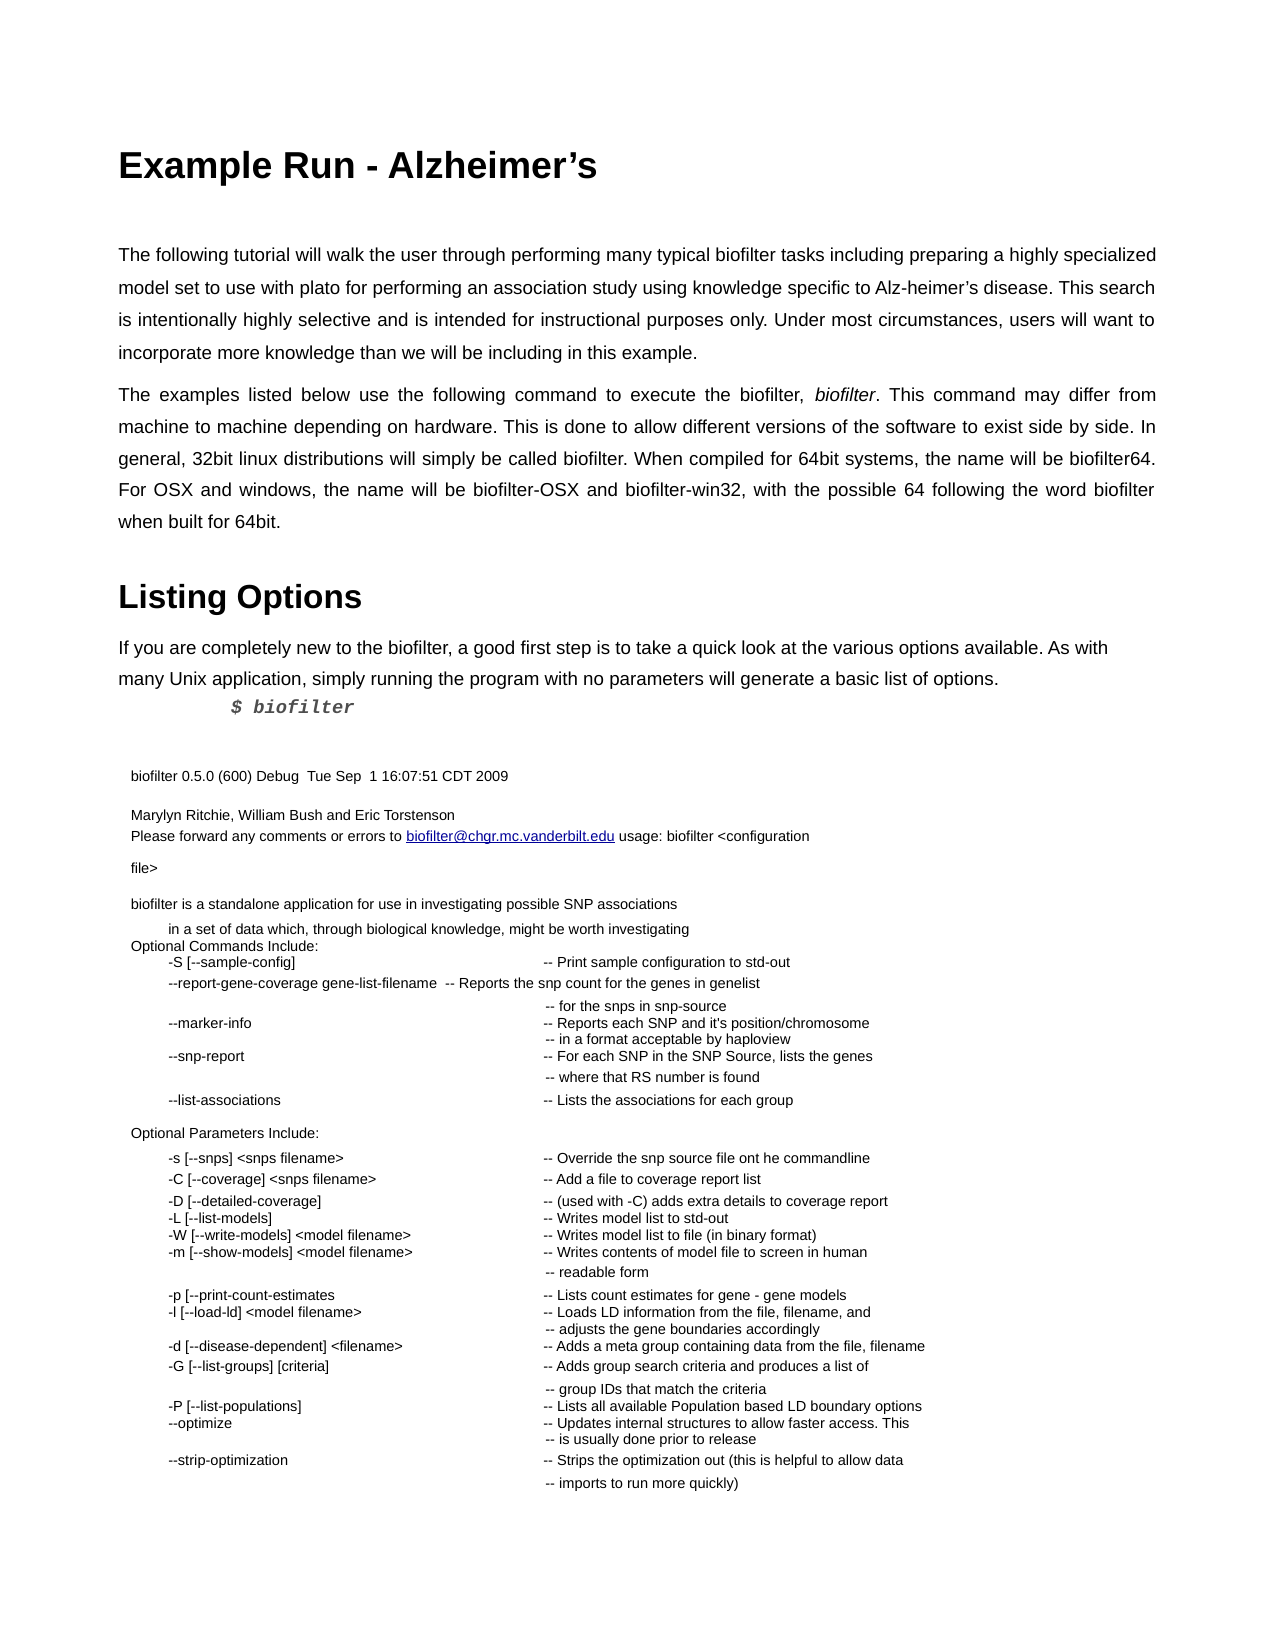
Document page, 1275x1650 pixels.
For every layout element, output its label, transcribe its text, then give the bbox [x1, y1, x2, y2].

text -- adjusts the gene boundaries accordingly [545, 1320, 1157, 1337]
text -S [--sample-config] -- Print sample configuration to std-out [168, 954, 1157, 971]
text Marylyn Ritchie, William Bush and Eric Torstenson [131, 803, 1157, 823]
subtitle Example Run - Alzheimer’s [118, 143, 1157, 186]
text -m [--show-models] <model filename> -- Writes contents of model file to screen in human [168, 1243, 1157, 1260]
text -L [--list-models] -- Writes model list to std-out [168, 1210, 1157, 1227]
text -W [--write-models] <model filename> -- Writes model list to file (in binary format) [168, 1227, 1157, 1243]
text -- imports to run more quickly) [545, 1471, 1157, 1491]
text -G [--list-groups] [criteria] -- Adds group search criteria and produces a list of [168, 1354, 1157, 1375]
text --report-gene-coverage gene-list-filename -- Reports the snp count for the genes in genelist [168, 971, 1157, 992]
text -p [--print-count-estimates -- Lists count estimates for gene - gene models [168, 1283, 1157, 1304]
text --strip-optimization -- Strips the optimization out (this is helpful to allow data [168, 1448, 1157, 1469]
text -- readable form [545, 1260, 1157, 1281]
text -l [--load-ld] <model filename> -- Loads LD information from the file, filename, and [168, 1304, 1157, 1320]
text -- group IDs that match the criteria [545, 1377, 1157, 1397]
text --optimize -- Updates internal structures to allow faster access. This [168, 1414, 1157, 1431]
text --snp-report -- For each SNP in the SNP Source, lists the genes [168, 1048, 1157, 1064]
text -C [--coverage] <snps filename> -- Add a file to coverage report list [168, 1166, 1157, 1187]
text Please forward any comments or errors to biofilter@chgr.mc.vanderbilt.edu usage: biofilter <configuration file> [131, 828, 834, 876]
text $ biofilter [231, 698, 1157, 719]
text --list-associations -- Lists the associations for each group [168, 1087, 1157, 1108]
text -P [--list-populations] -- Lists all available Population based LD boundary options [168, 1397, 1157, 1414]
text Optional Commands Include: [131, 937, 1157, 954]
text If you are completely new to the biofilter, a good first step is to take a quick look at the various options available. As with many Unix application, simply running the program with no parameters will generate a basic list of options. [118, 637, 1157, 689]
text Listing Options [118, 577, 1157, 616]
text Optional Parameters Include: [131, 1120, 1157, 1141]
text -s [--snps] <snps filename> -- Override the snp source file ont he commandline [168, 1145, 1157, 1166]
text -- in a format acceptable by haploview [545, 1031, 1157, 1048]
text in a set of data which, through biological knowledge, might be worth investigating [168, 916, 1157, 937]
text --marker-info -- Reports each SNP and it's position/chromosome [168, 1014, 1157, 1031]
text -D [--detailed-coverage] -- (used with -C) adds extra details to coverage report [168, 1189, 1157, 1210]
text -- for the snps in snp-source [545, 993, 1157, 1014]
text The following tutorial will walk the user through performing many typical biofilter tasks including preparing a highly specialized model set to use with plato for performing an association study using knowledge specific to Alz-heimer’s disease. This search is intentionally highly selective and is intended for instructional purposes only. Under most circumstances, users will want to incorporate more knowledge than we will be including in this example. [118, 244, 1157, 363]
text -- is usually done prior to release [545, 1431, 1157, 1448]
text -d [--disease-dependent] <filename> -- Adds a meta group containing data from the file, filename [168, 1337, 1157, 1354]
text biofilter is a standalone application for use in investigating possible SNP associations [131, 891, 1157, 912]
text biofilter 0.5.0 (600) Debug Tue Sep 1 16:07:51 CDT 2009 [131, 763, 1157, 784]
text -- where that RS number is found [545, 1064, 1157, 1085]
text The examples listed below use the following command to execute the biofilter, biofilter. This command may differ from machine to machine depending on hardware. This is done to allow different versions of the software to exist side by side. In general, 32bit linux distributions will simply be called biofilter. When compiled for 64bit systems, the name will be biofilter64. For OSX and windows, the name will be biofilter-OSX and biofilter-win32, with the possible 64 following the word biofilter when built for 64bit. [118, 384, 1157, 532]
